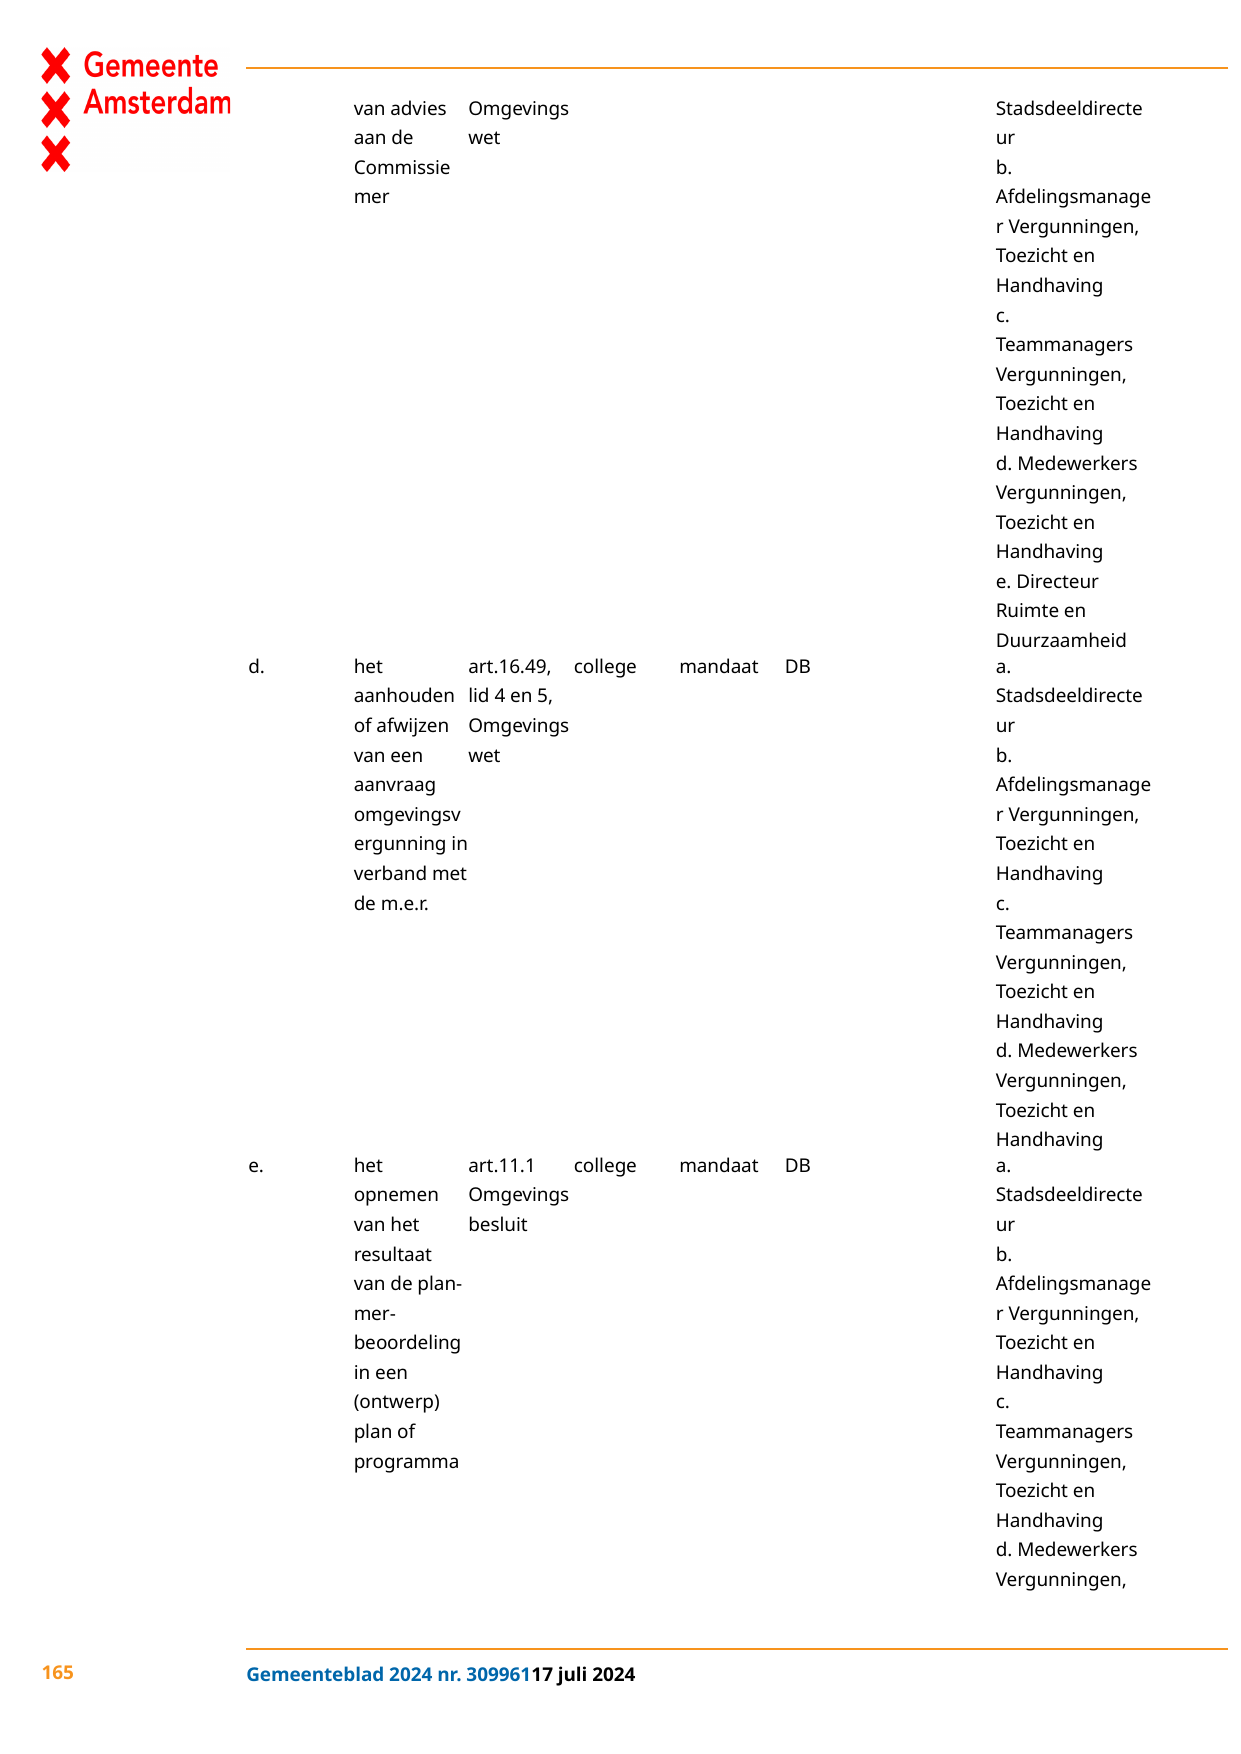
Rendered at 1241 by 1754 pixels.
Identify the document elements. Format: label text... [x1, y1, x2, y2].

table_cell het opnemen van het resultaat van de plan-mer-beoordeling in een (ontwerp) plan of programma [354, 1152, 468, 1592]
table_cell a. Stadsdeeldirecteur b. Afdelingsmanager Vergunningen, Toezicht en Handhaving c. Teammanagers Vergunningen, Toezicht en Handhaving d. Medewerkers Vergunningen, [996, 1152, 1152, 1592]
table_cell college [574, 653, 679, 1152]
table_cell college [574, 1152, 679, 1592]
table_cell d. [248, 653, 353, 1152]
table_cell a. Stadsdeeldirecteur b. Afdelingsmanager Vergunningen, Toezicht en Handhaving c. Teammanagers Vergunningen, Toezicht en Handhaving d. Medewerkers Vergunningen, Toezicht en Handhaving [996, 653, 1152, 1152]
table_cell art.16.49, lid 4 en 5, Omgevingswet [468, 653, 574, 1152]
table_cell e. [248, 1152, 353, 1592]
table_cell mandaat [679, 653, 784, 1152]
table_cell mandaat [679, 1152, 784, 1592]
table_cell [574, 95, 679, 653]
table_cell art.11.1 Omgevingsbesluit [468, 1152, 574, 1592]
table_cell Omgevingswet [468, 95, 574, 653]
table_cell [679, 95, 784, 653]
table_cell [248, 95, 353, 653]
table_cell van advies aan de Commissie mer [354, 95, 468, 653]
table_cell [890, 1152, 996, 1592]
table_cell [890, 653, 996, 1152]
table_cell het aanhouden of afwijzen van een aanvraag omgevingsvergunning in verband met de m.e.r. [354, 653, 468, 1152]
picture [41, 47, 231, 172]
table_cell DB [785, 653, 890, 1152]
table_cell [890, 95, 996, 653]
table_cell DB [785, 1152, 890, 1592]
table_cell [785, 95, 890, 653]
table_cell Stadsdeeldirecteur b. Afdelingsmanager Vergunningen, Toezicht en Handhaving c. Teammanagers Vergunningen, Toezicht en Handhaving d. Medewerkers Vergunningen, Toezicht en Handhaving e. Directeur Ruimte en Duurzaamheid [996, 95, 1152, 653]
